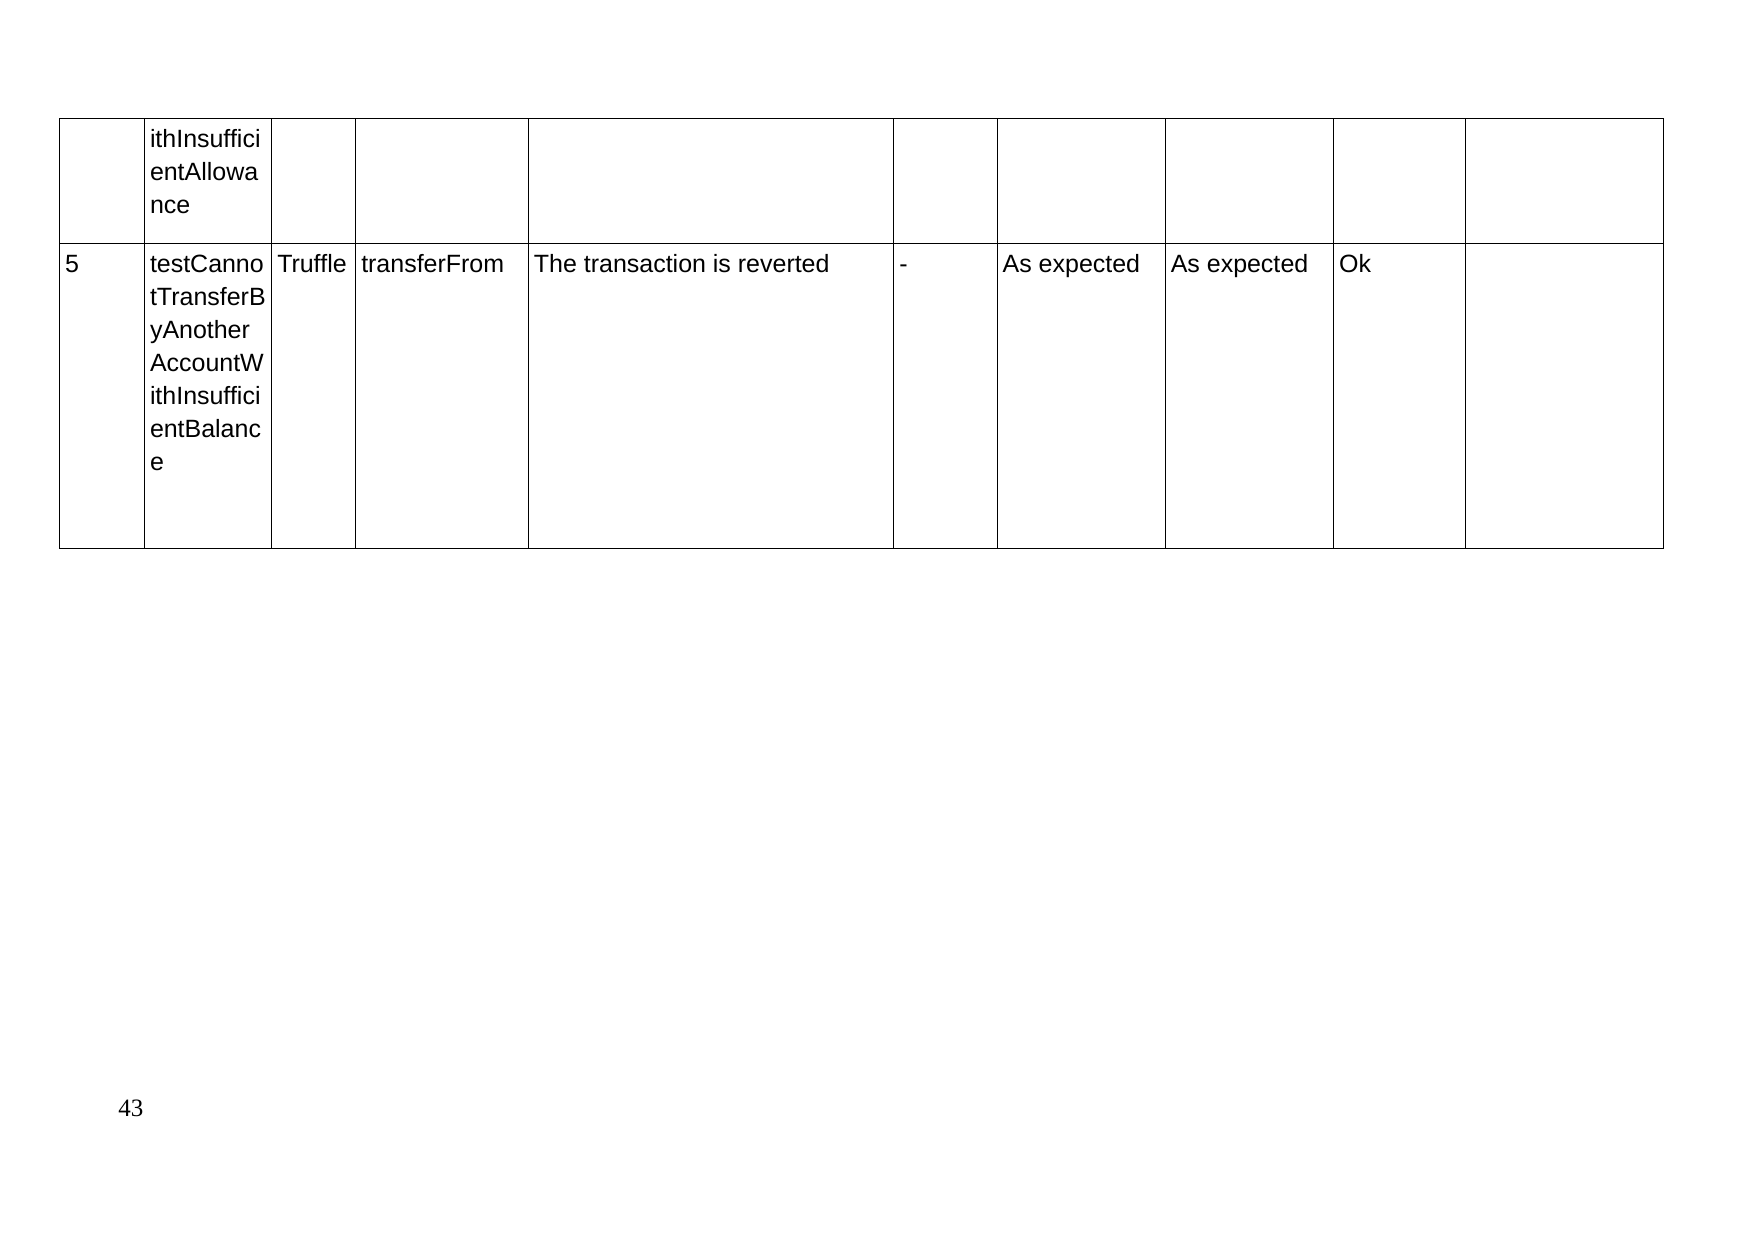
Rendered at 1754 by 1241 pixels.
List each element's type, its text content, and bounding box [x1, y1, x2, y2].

table_cell Ok [1334, 244, 1465, 548]
table_cell [60, 119, 144, 243]
table_cell testCannotTransferByAnotherAccountWithInsufficientBalance [145, 244, 271, 548]
table_cell [1466, 244, 1663, 548]
table_cell Truffle [272, 244, 355, 548]
table_cell [998, 119, 1165, 243]
table_cell [356, 119, 528, 243]
table_cell [894, 119, 997, 243]
table_cell [1166, 119, 1333, 243]
table_cell 5 [60, 244, 144, 548]
table_cell [529, 119, 893, 243]
table_cell transferFrom [356, 244, 528, 548]
table_cell ithInsufficientAllowance [145, 119, 271, 243]
table_cell The transaction is reverted [529, 244, 893, 548]
table_cell [1466, 119, 1663, 243]
table_cell - [894, 244, 997, 548]
table_cell As expected [1166, 244, 1333, 548]
table_cell [272, 119, 355, 243]
table_cell As expected [998, 244, 1165, 548]
table_cell [1334, 119, 1465, 243]
